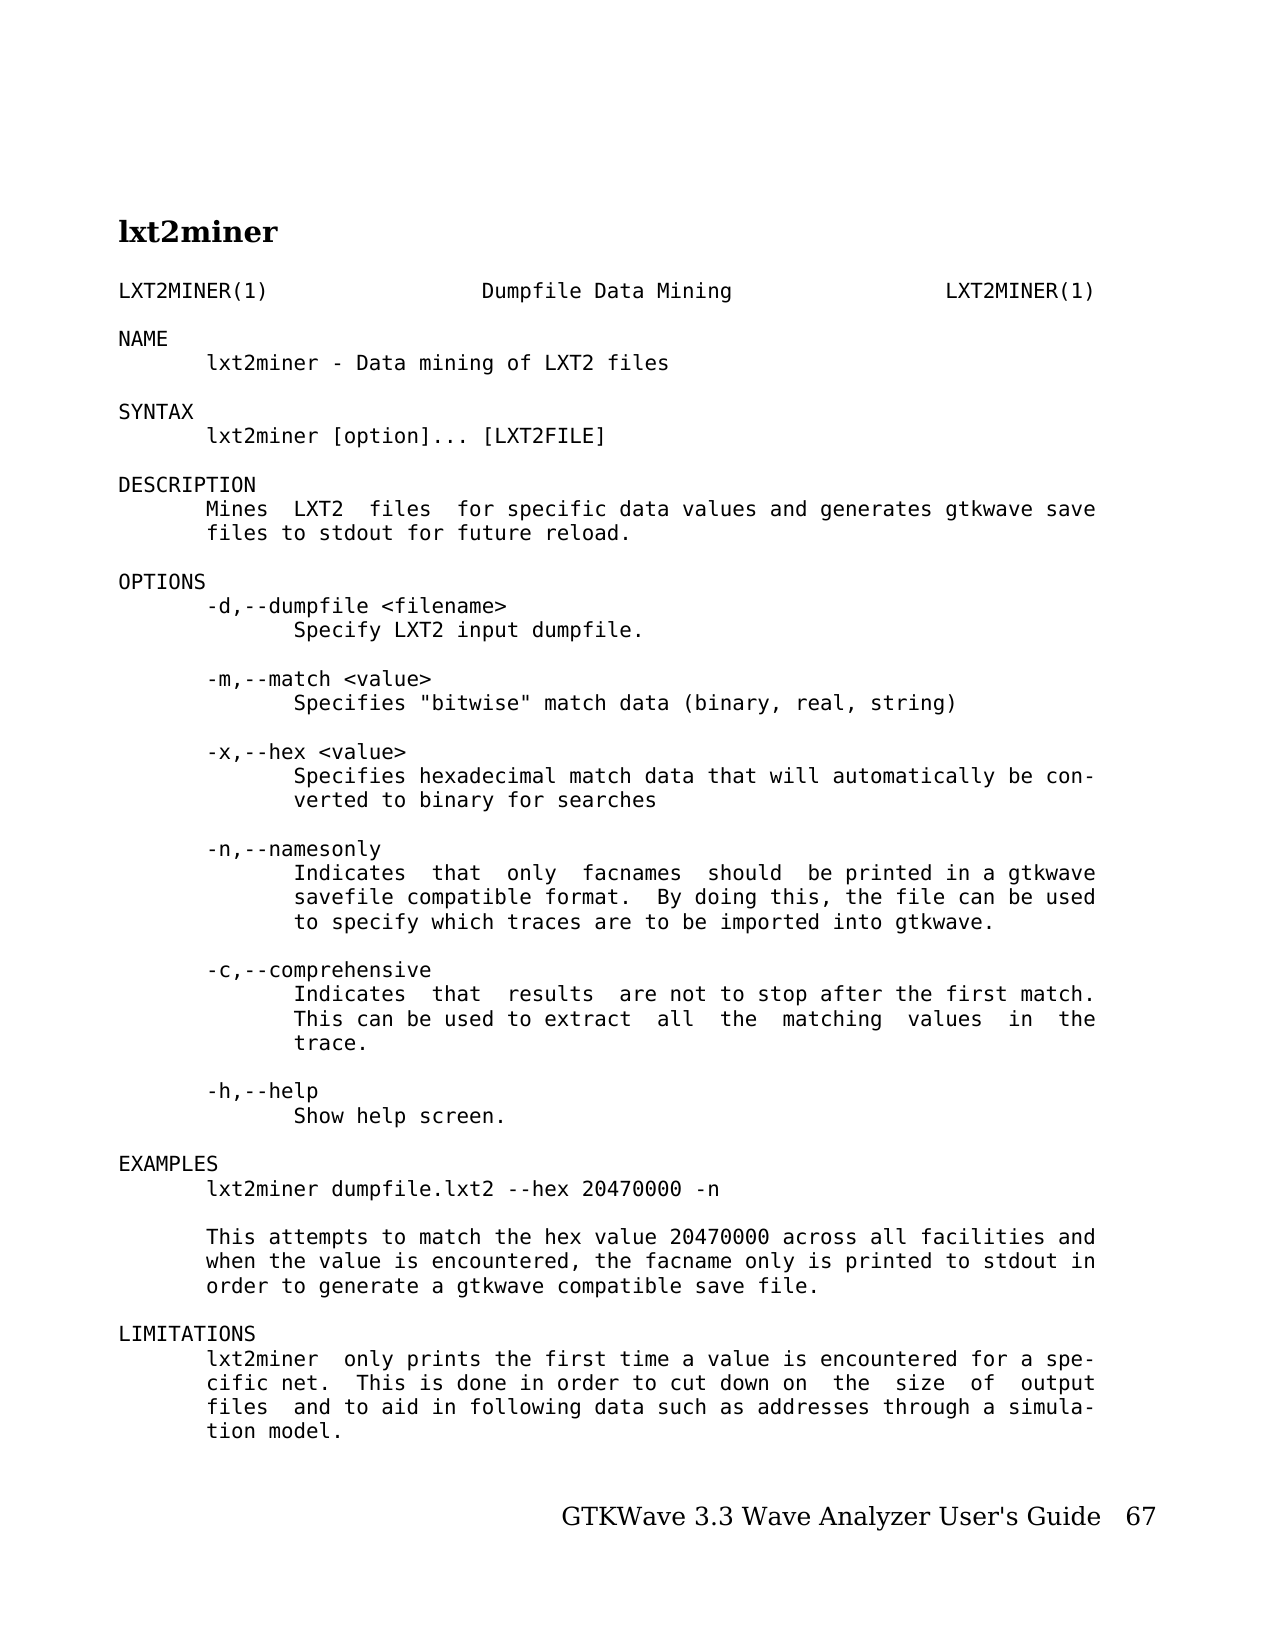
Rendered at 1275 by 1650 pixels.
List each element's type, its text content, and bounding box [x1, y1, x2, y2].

text when the value is encountered, the facname only is printed to stdout in [118, 1249, 1157, 1274]
text This attempts to match the hex value 20470000 across all facilities and [118, 1225, 1157, 1249]
text lxt2miner [118, 215, 1157, 249]
text lxt2miner - Data mining of LXT2 files [118, 351, 1157, 376]
text cific net. This is done in order to cut down on the size of output [118, 1371, 1157, 1395]
text Indicates that only facnames should be printed in a gtkwave [118, 861, 1157, 885]
text lxt2miner dumpfile.lxt2 --hex 20470000 -n [118, 1177, 1157, 1201]
text Specifies hexadecimal match data that will automatically be con- [118, 764, 1157, 788]
text Mines LXT2 files for specific data values and generates gtkwave save [118, 497, 1157, 521]
text to specify which traces are to be imported into gtkwave. [118, 910, 1157, 934]
text LXT2MINER(1) Dumpfile Data Mining LXT2MINER(1) [118, 279, 1157, 303]
text -h,--help [118, 1079, 1157, 1104]
text files and to aid in following data such as addresses through a simula- [118, 1395, 1157, 1419]
text EXAMPLES [118, 1152, 1157, 1177]
text -x,--hex <value> [118, 740, 1157, 764]
text Show help screen. [118, 1104, 1157, 1128]
text DESCRIPTION [118, 473, 1157, 497]
text order to generate a gtkwave compatible save file. [118, 1274, 1157, 1298]
text SYNTAX [118, 400, 1157, 424]
text -c,--comprehensive [118, 958, 1157, 982]
text lxt2miner [option]... [LXT2FILE] [118, 424, 1157, 448]
text trace. [118, 1031, 1157, 1055]
text LIMITATIONS [118, 1322, 1157, 1347]
text Specifies "bitwise" match data (binary, real, string) [118, 691, 1157, 716]
text verted to binary for searches [118, 788, 1157, 813]
text -m,--match <value> [118, 667, 1157, 691]
text Specify LXT2 input dumpfile. [118, 618, 1157, 643]
text This can be used to extract all the matching values in the [118, 1007, 1157, 1031]
text -d,--dumpfile <filename> [118, 594, 1157, 618]
text Indicates that results are not to stop after the first match. [118, 982, 1157, 1007]
text -n,--namesonly [118, 837, 1157, 861]
text lxt2miner only prints the first time a value is encountered for a spe- [118, 1347, 1157, 1371]
text savefile compatible format. By doing this, the file can be used [118, 885, 1157, 910]
text OPTIONS [118, 570, 1157, 594]
text NAME [118, 327, 1157, 351]
text tion model. [118, 1419, 1157, 1444]
text files to stdout for future reload. [118, 521, 1157, 546]
